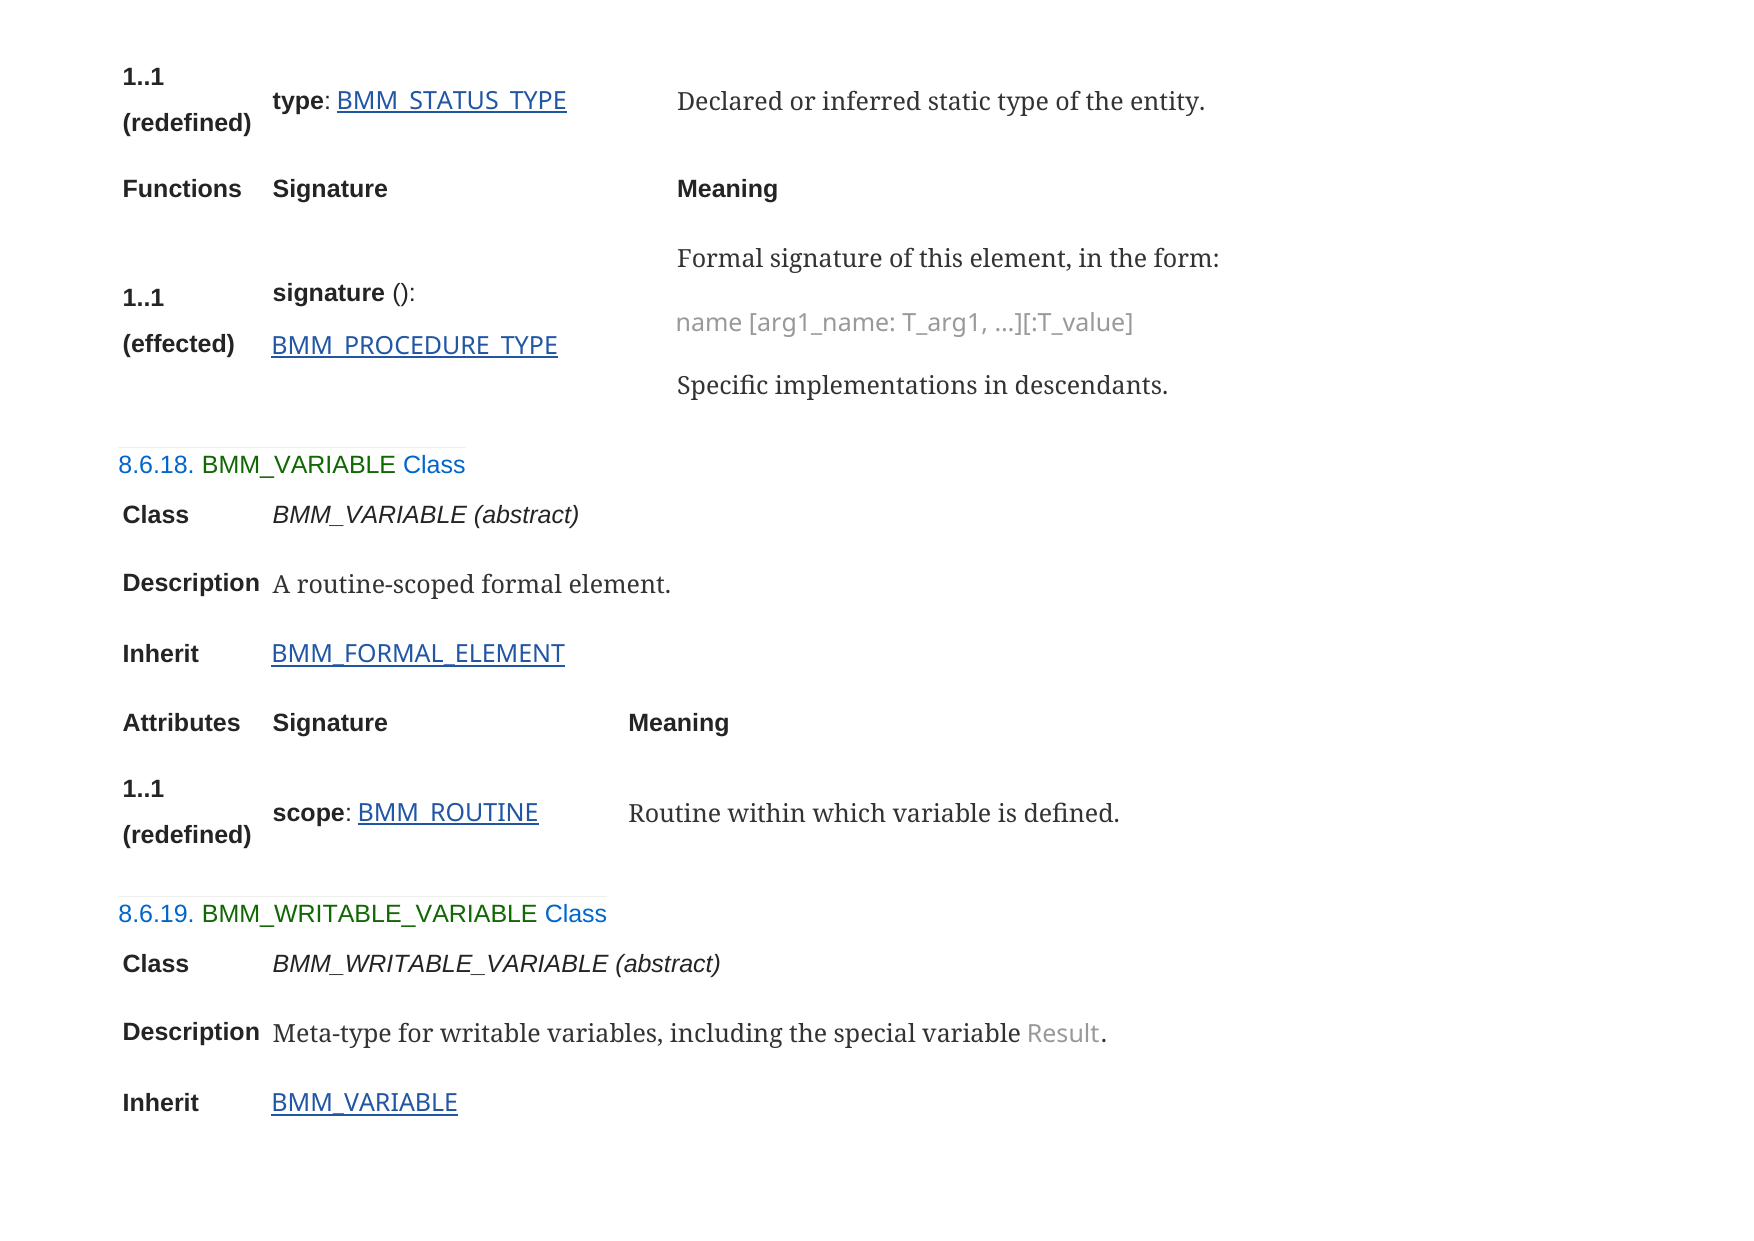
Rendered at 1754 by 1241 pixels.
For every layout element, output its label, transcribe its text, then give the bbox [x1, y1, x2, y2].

table_header BMM_WRITABLE_VARIABLE (abstract) [268, 946, 1655, 1013]
table_cell BMM_FORMAL_ELEMENT [268, 633, 1655, 705]
table_cell Declared or inferred static type of the entity. [673, 59, 1658, 171]
table_cell Routine within which variable is defined. [624, 771, 1655, 883]
table_cell Inherit [118, 633, 268, 705]
table_cell Meta-type for writable variables, including the special variable Result. [268, 1013, 1655, 1082]
table_cell Description [118, 1013, 268, 1082]
table_cell Attributes [118, 705, 268, 771]
table_cell Signature [268, 171, 672, 238]
table_cell type: BMM_STATUS_TYPE [268, 59, 672, 171]
table_cell Meaning [673, 171, 1658, 238]
table_cell Signature [268, 705, 624, 771]
subtitle 8.6.18. BMM_VARIABLE Class [118, 447, 1695, 478]
table_cell A routine-scoped formal element. [268, 564, 1655, 633]
subtitle 8.6.19. BMM_WRITABLE_VARIABLE Class [118, 896, 1695, 928]
table_cell signature (): BMM_PROCEDURE_TYPE [268, 238, 672, 434]
table_cell 1..1 (redefined) [118, 771, 268, 883]
table_header BMM_VARIABLE (abstract) [268, 497, 1655, 564]
table_cell Functions [118, 171, 268, 238]
table_cell Formal signature of this element, in the form: name [arg1_name: T_arg1, …​][:T_value] Specific implementations in descendants. [673, 238, 1658, 434]
table_cell BMM_VARIABLE [268, 1082, 1655, 1154]
table_cell 1..1 (redefined) [118, 59, 268, 171]
table_cell Meaning [624, 705, 1655, 771]
table_cell Description [118, 564, 268, 633]
table_cell 1..1 (effected) [118, 238, 268, 434]
table_header Class [118, 497, 268, 564]
table_cell scope: BMM_ROUTINE [268, 771, 624, 883]
table_cell Inherit [118, 1082, 268, 1154]
table_header Class [118, 946, 268, 1013]
